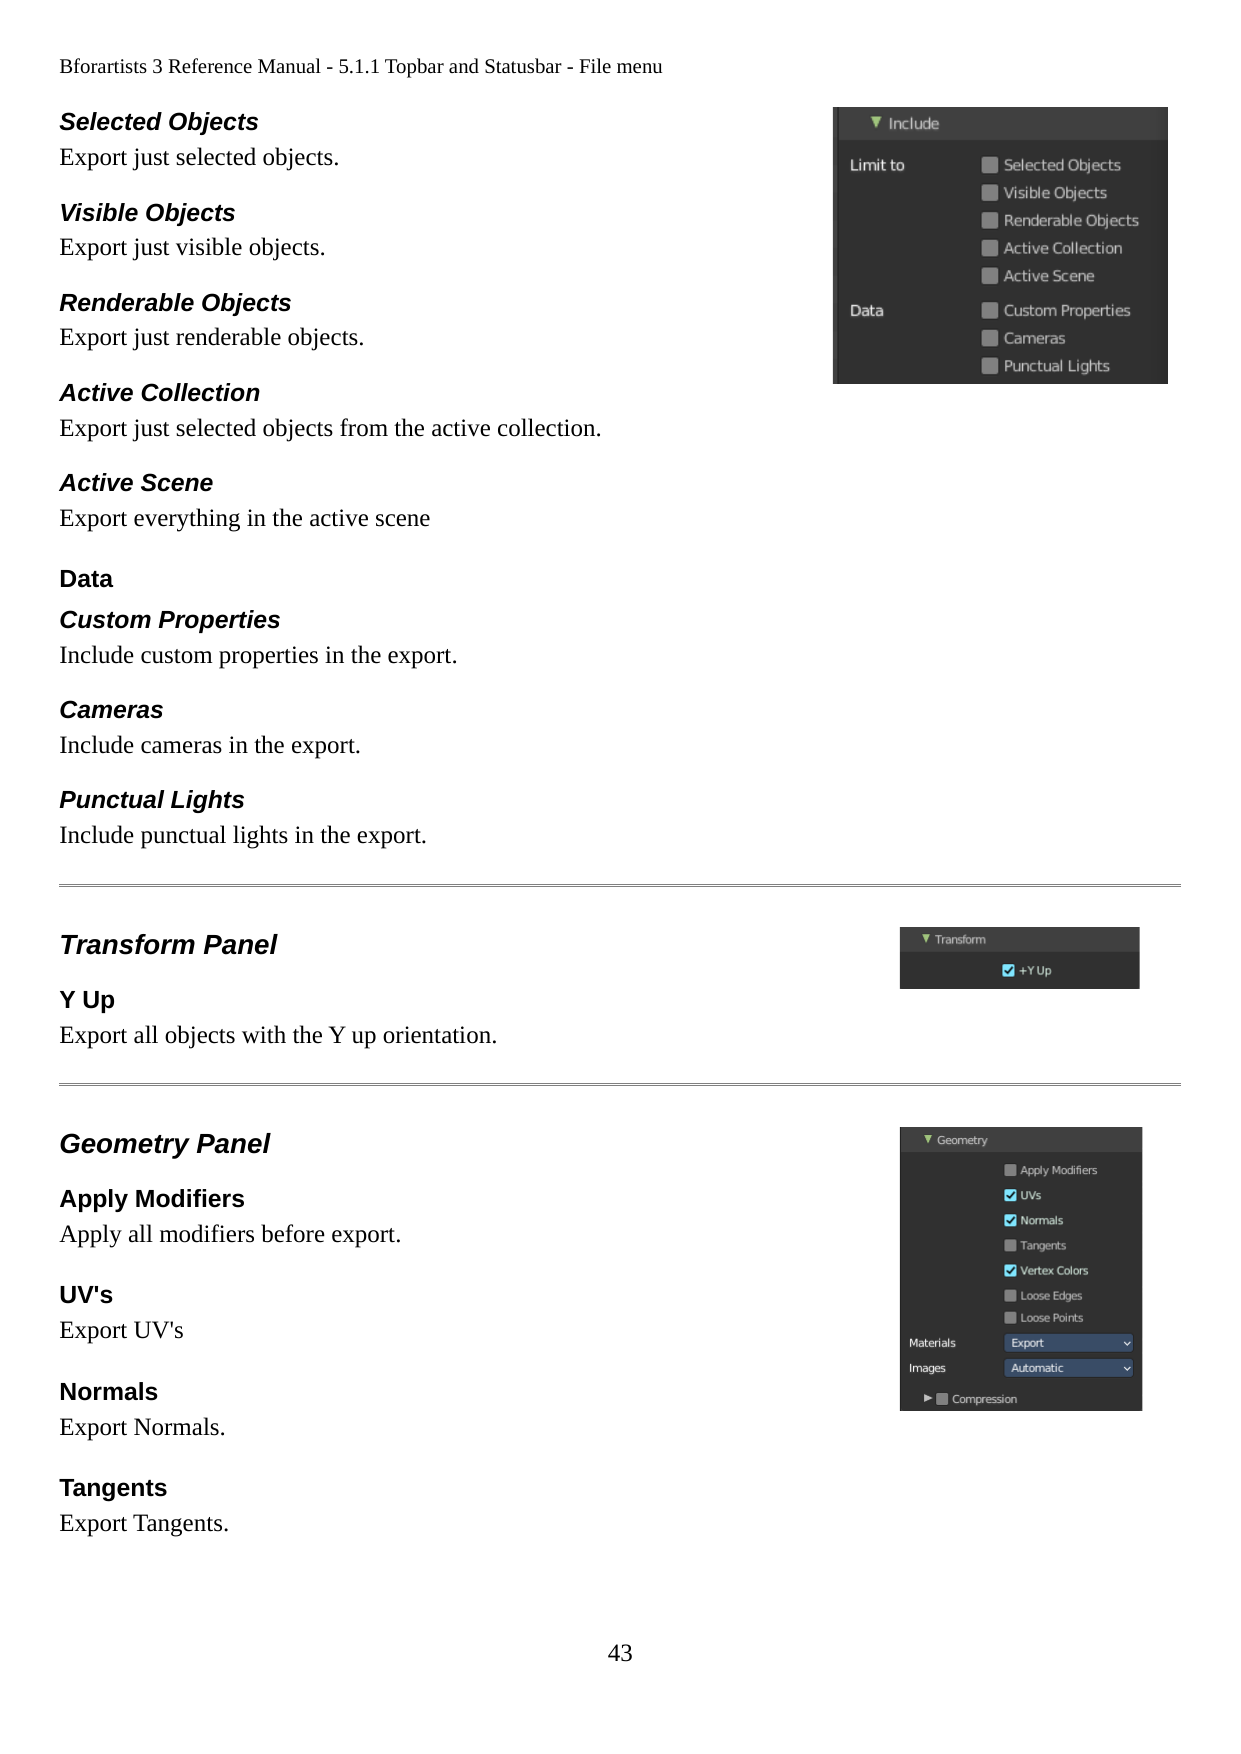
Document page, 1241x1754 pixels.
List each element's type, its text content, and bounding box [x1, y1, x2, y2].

text Export just visible objects. [59, 232, 832, 261]
subtitle Transform Panel [59, 928, 899, 960]
text Export Normals. [59, 1412, 1181, 1441]
subtitle UV's [59, 1281, 899, 1309]
subtitle Data [59, 564, 1181, 593]
picture [899, 1127, 1143, 1411]
subtitle [1168, 107, 1181, 136]
text Export just selected objects from the active collection. [59, 413, 1181, 441]
text Include cameras in the export. [59, 730, 1181, 759]
subtitle Active Collection [59, 378, 1181, 406]
subtitle Active Scene [59, 468, 1181, 496]
text Include custom properties in the export. [59, 640, 1181, 669]
text Include punctual lights in the export. [59, 820, 1181, 849]
subtitle Selected Objects [59, 107, 832, 136]
text Export everything in the active scene [59, 503, 1181, 531]
subtitle [1140, 928, 1181, 960]
picture [899, 927, 1140, 989]
text Apply all modifiers before export. [59, 1219, 899, 1248]
text [1143, 1219, 1181, 1248]
subtitle Geometry Panel [59, 1127, 899, 1159]
text Export Tangents. [59, 1508, 1181, 1537]
subtitle [1143, 1184, 1181, 1213]
subtitle Visible Objects [59, 198, 832, 226]
text Export UV's [59, 1315, 899, 1344]
text Export all objects with the Y up orientation. [59, 1020, 1181, 1048]
subtitle [1168, 198, 1181, 226]
text Export just renderable objects. [59, 322, 832, 351]
subtitle Apply Modifiers [59, 1184, 899, 1213]
subtitle Renderable Objects [59, 288, 832, 316]
picture [832, 107, 1168, 384]
subtitle [1143, 1127, 1181, 1159]
subtitle Tangents [59, 1473, 1181, 1502]
text [1143, 1315, 1181, 1344]
subtitle [1143, 1377, 1181, 1406]
text Export just selected objects. [59, 142, 832, 171]
subtitle Punctual Lights [59, 786, 1181, 814]
subtitle [1143, 1281, 1181, 1309]
subtitle Y Up [59, 985, 1181, 1013]
subtitle [1168, 288, 1181, 316]
subtitle Cameras [59, 695, 1181, 724]
subtitle Normals [59, 1377, 899, 1406]
subtitle Custom Properties [59, 605, 1181, 634]
